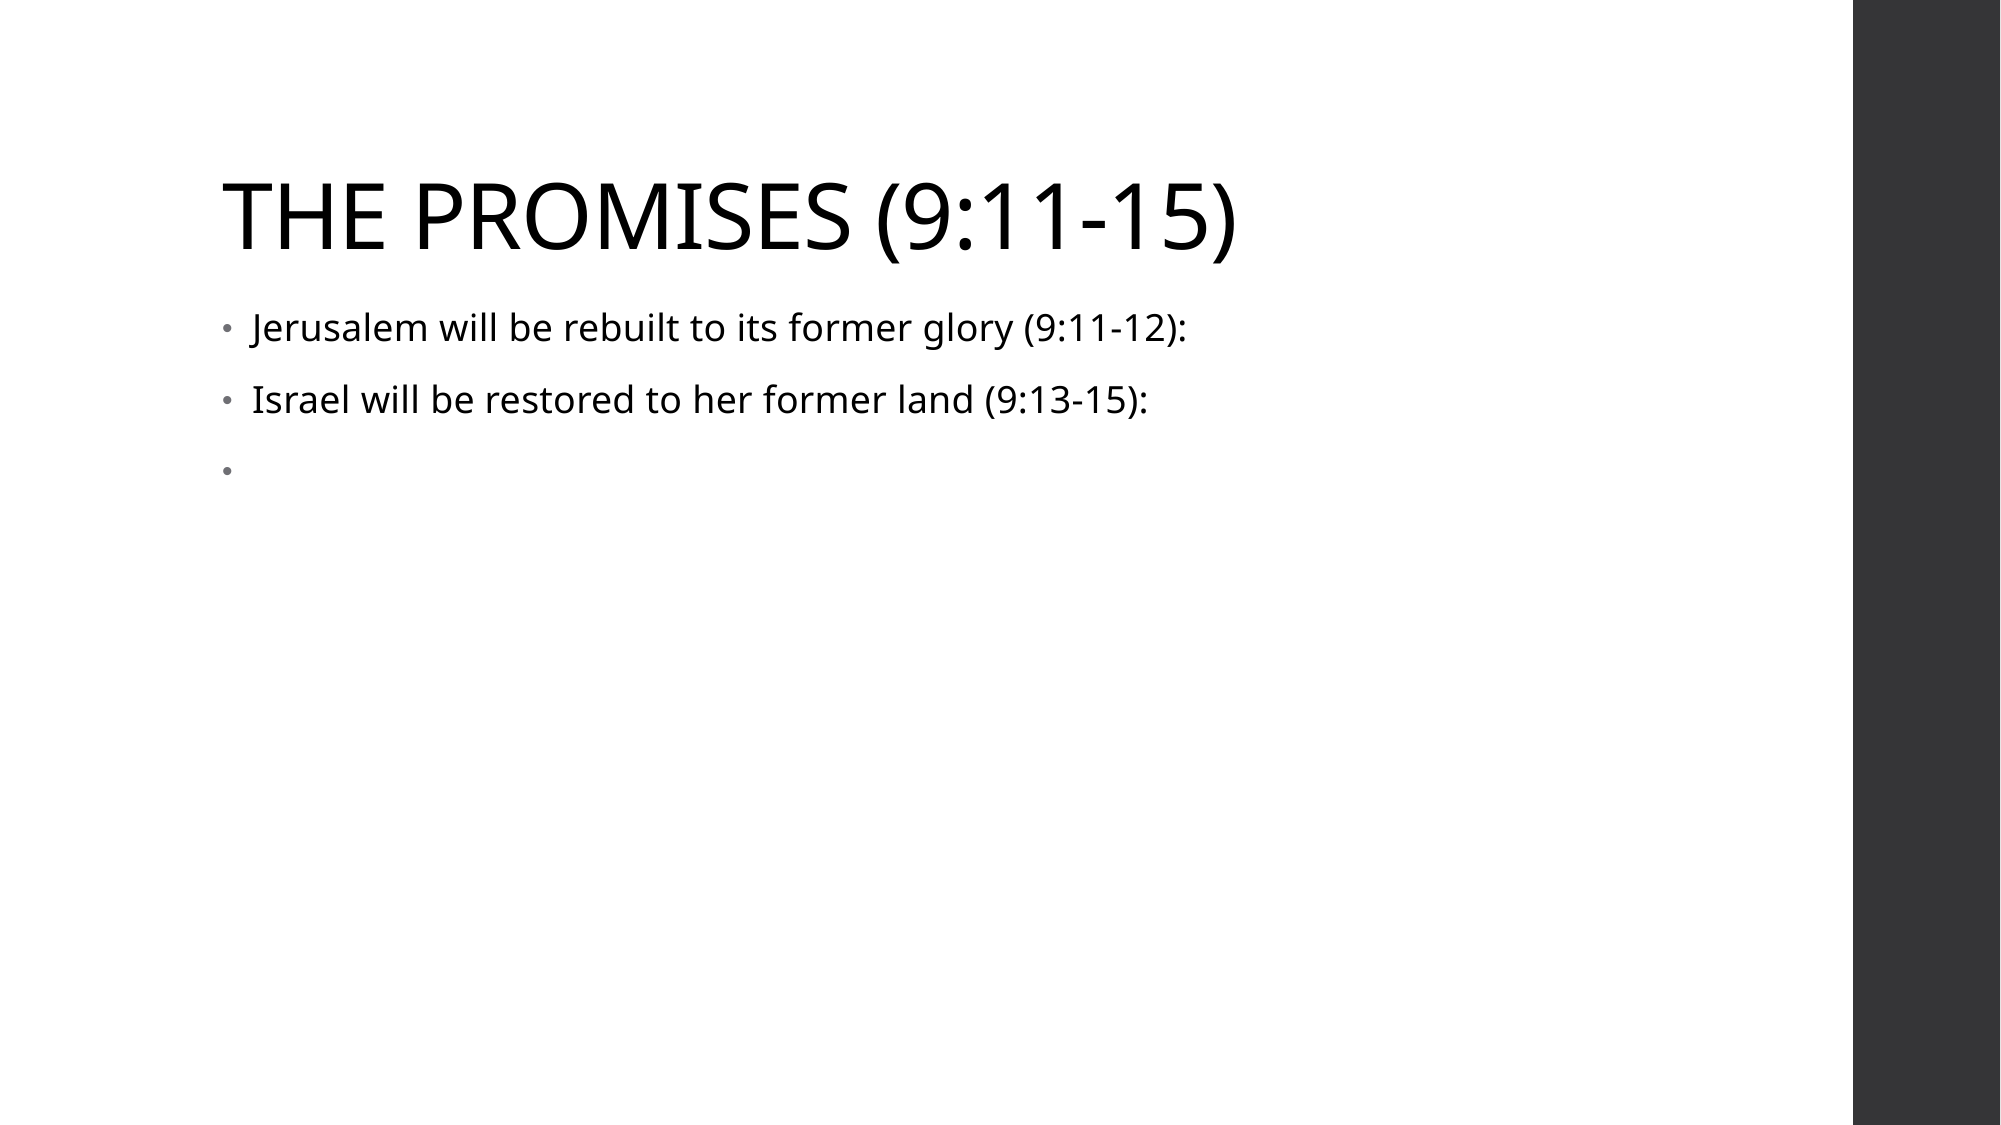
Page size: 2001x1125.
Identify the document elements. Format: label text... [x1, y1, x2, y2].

list Jerusalem will be rebuilt to its former glory (9:11-12): Israel will be restored to her former land (9:13-15): [206, 299, 1617, 1014]
title THE PROMISES (9:11-15) [206, 60, 1797, 278]
